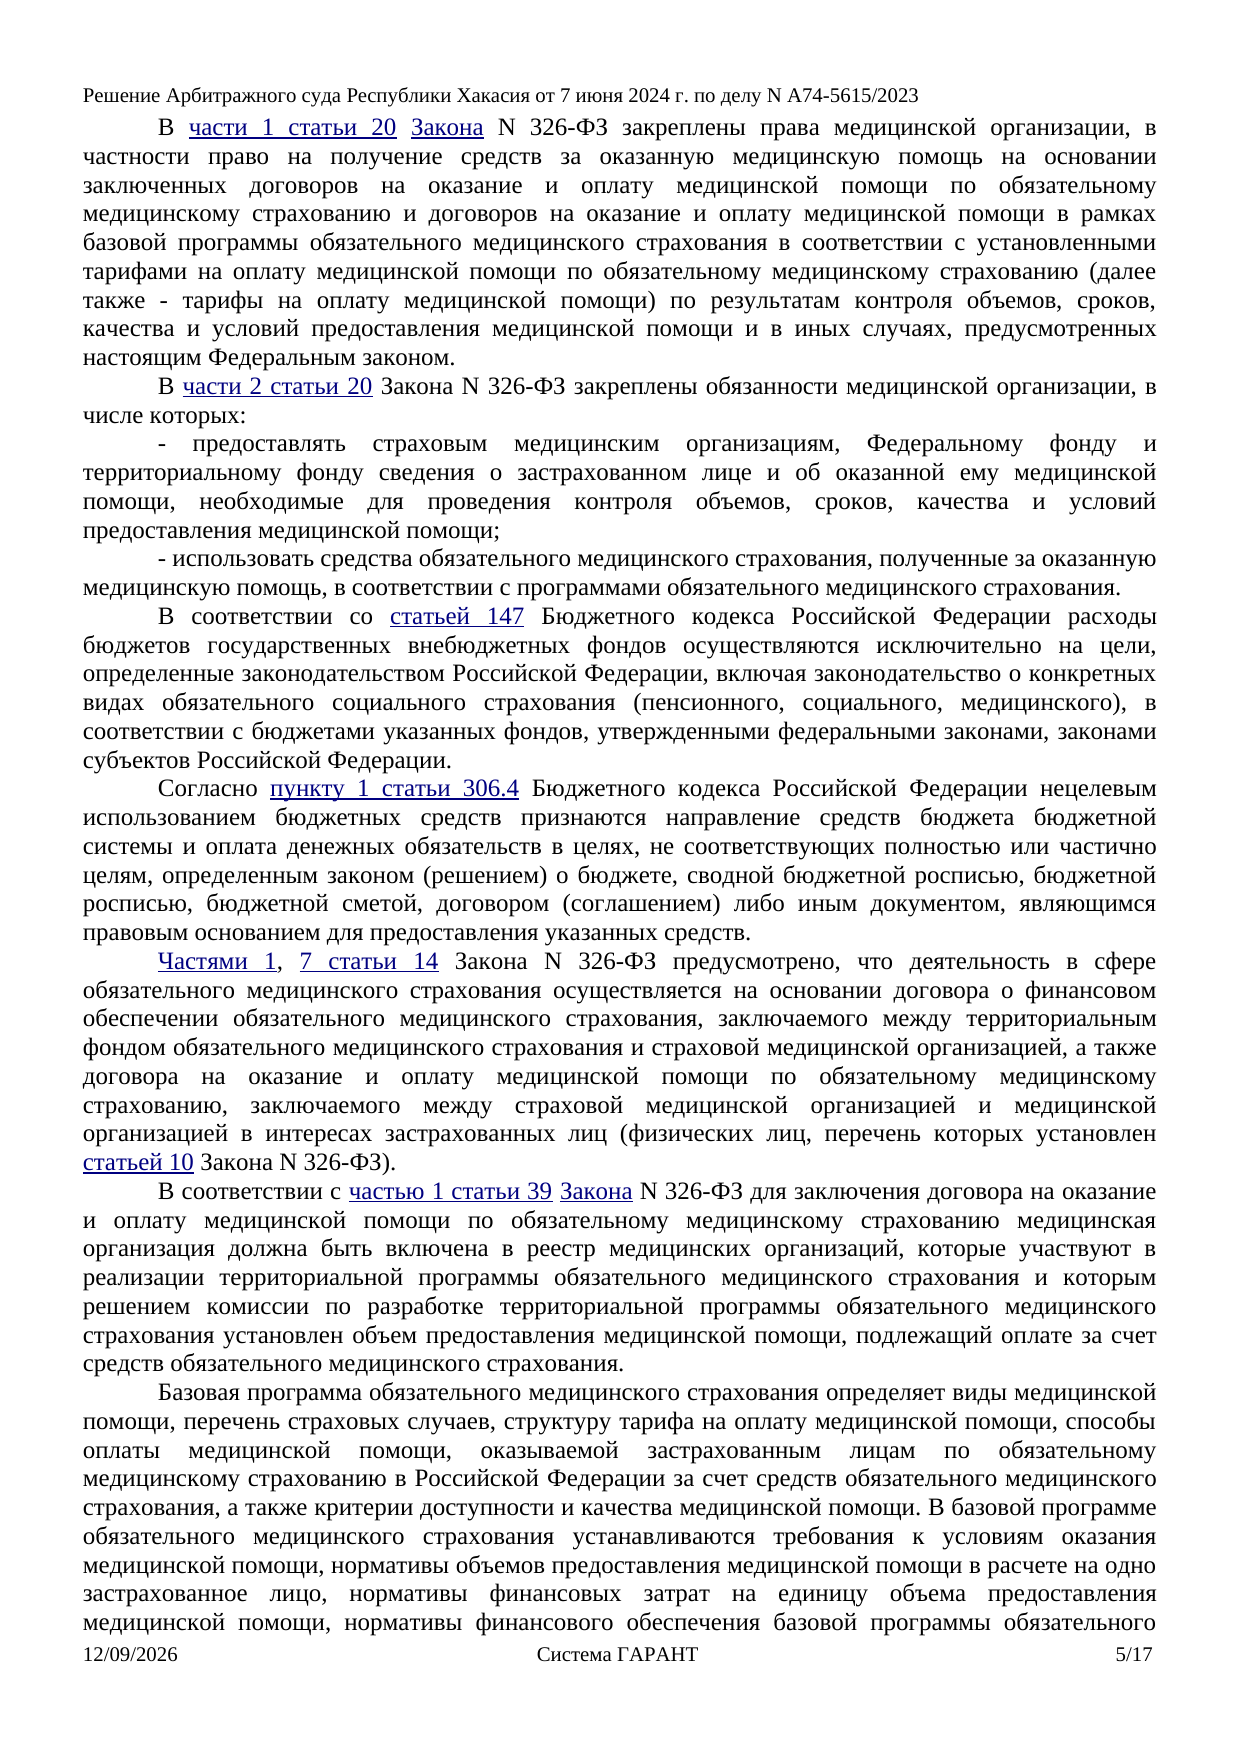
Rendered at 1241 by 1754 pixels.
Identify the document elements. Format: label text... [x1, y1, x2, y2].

text В соответствии со статьей 147 Бюджетного кодекса Российской Федерации расходы бюджетов государственных внебюджетных фондов осуществляются исключительно на цели, определенные законодательством Российской Федерации, включая законодательство о конкретных видах обязательного социального страхования (пенсионного, социального, медицинского), в соответствии с бюджетами указанных фондов, утвержденными федеральными законами, законами субъектов Российской Федерации. [83, 601, 1157, 773]
text - предоставлять страховым медицинским организациям, Федеральному фонду и территориальному фонду сведения о застрахованном лице и об оказанной ему медицинской помощи, необходимые для проведения контроля объемов, сроков, качества и условий предоставления медицинской помощи; [83, 428, 1157, 543]
text В части 1 статьи 20 Закона N 326-ФЗ закреплены права медицинской организации, в частности право на получение средств за оказанную медицинскую помощь на основании заключенных договоров на оказание и оплату медицинской помощи по обязательному медицинскому страхованию и договоров на оказание и оплату медицинской помощи в рамках базовой программы обязательного медицинского страхования в соответствии с установленными тарифами на оплату медицинской помощи по обязательному медицинскому страхованию (далее также - тарифы на оплату медицинской помощи) по результатам контроля объемов, сроков, качества и условий предоставления медицинской помощи и в иных случаях, предусмотренных настоящим Федеральным законом. [83, 112, 1157, 371]
text Базовая программа обязательного медицинского страхования определяет виды медицинской помощи, перечень страховых случаев, структуру тарифа на оплату медицинской помощи, способы оплаты медицинской помощи, оказываемой застрахованным лицам по обязательному медицинскому страхованию в Российской Федерации за счет средств обязательного медицинского страхования, а также критерии доступности и качества медицинской помощи. В базовой программе обязательного медицинского страхования устанавливаются требования к условиям оказания медицинской помощи, нормативы объемов предоставления медицинской помощи в расчете на одно застрахованное лицо, нормативы финансовых затрат на единицу объема предоставления медицинской помощи, нормативы финансового обеспечения базовой программы обязательного [83, 1377, 1157, 1636]
text В части 2 статьи 20 Закона N 326-ФЗ закреплены обязанности медицинской организации, в числе которых: [83, 371, 1157, 428]
text В соответствии с частью 1 статьи 39 Закона N 326-ФЗ для заключения договора на оказание и оплату медицинской помощи по обязательному медицинскому страхованию медицинская организация должна быть включена в реестр медицинских организаций, которые участвуют в реализации территориальной программы обязательного медицинского страхования и которым решением комиссии по разработке территориальной программы обязательного медицинского страхования установлен объем предоставления медицинской помощи, подлежащий оплате за счет средств обязательного медицинского страхования. [83, 1176, 1157, 1377]
text Частями 1, 7 статьи 14 Закона N 326-ФЗ предусмотрено, что деятельность в сфере обязательного медицинского страхования осуществляется на основании договора о финансовом обеспечении обязательного медицинского страхования, заключаемого между территориальным фондом обязательного медицинского страхования и страховой медицинской организацией, а также договора на оказание и оплату медицинской помощи по обязательному медицинскому страхованию, заключаемого между страховой медицинской организацией и медицинской организацией в интересах застрахованных лиц (физических лиц, перечень которых установлен статьей 10 Закона N 326-ФЗ). [83, 946, 1157, 1176]
text - использовать средства обязательного медицинского страхования, полученные за оказанную медицинскую помощь, в соответствии с программами обязательного медицинского страхования. [83, 543, 1157, 601]
text Согласно пункту 1 статьи 306.4 Бюджетного кодекса Российской Федерации нецелевым использованием бюджетных средств признаются направление средств бюджета бюджетной системы и оплата денежных обязательств в целях, не соответствующих полностью или частично целям, определенным законом (решением) о бюджете, сводной бюджетной росписью, бюджетной росписью, бюджетной сметой, договором (соглашением) либо иным документом, являющимся правовым основанием для предоставления указанных средств. [83, 773, 1157, 946]
